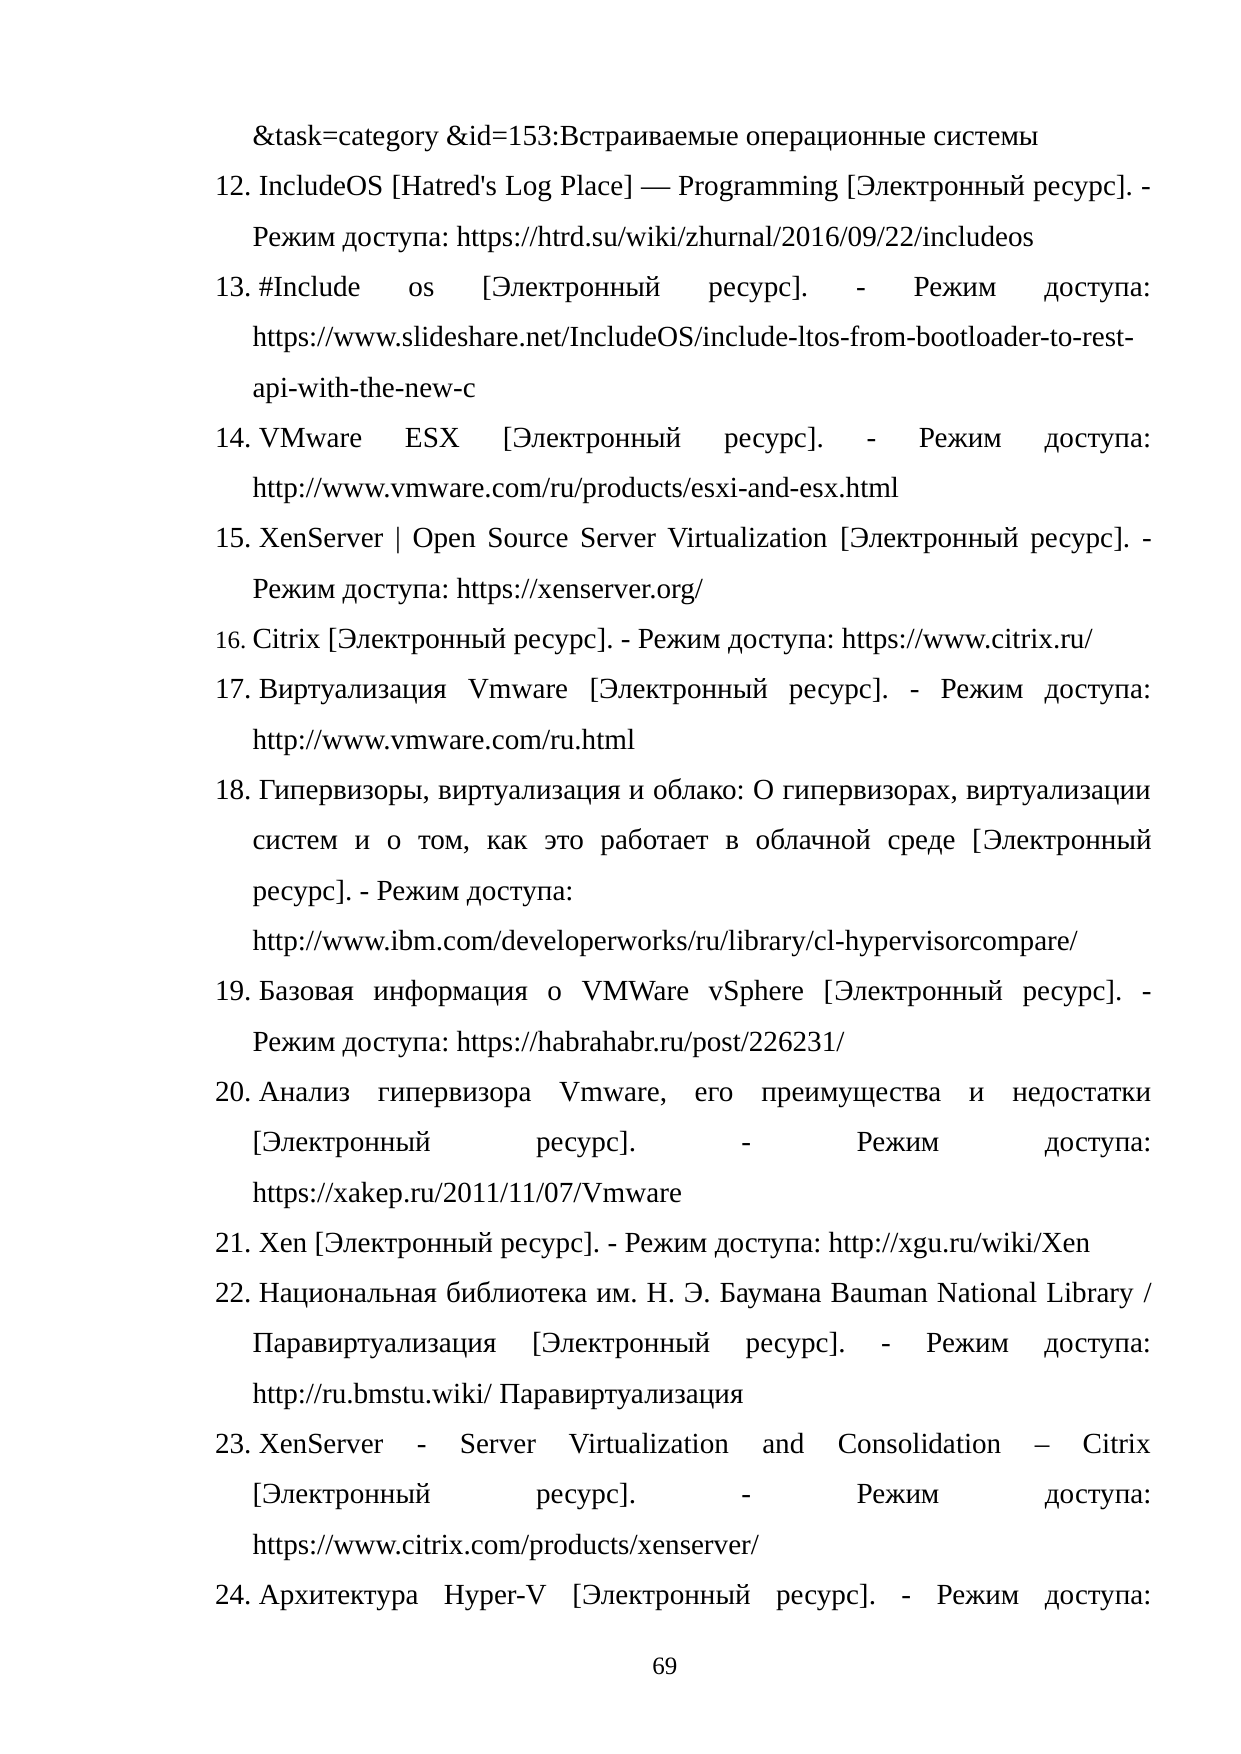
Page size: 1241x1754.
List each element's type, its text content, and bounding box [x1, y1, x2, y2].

list Анализ гипервизора Vmware, его преимущества и недостатки [Электронный ресурс]. - Режим доступа: https://xakep.ru/2011/11/07/Vmware [215, 1074, 1152, 1208]
list Гипервизоры, виртуализация и облако: О гипервизорах, виртуализации систем и о том, как это работает в облачной среде [Электронный ресурс]. - Режим доступа: http://www.ibm.com/developerworks/ru/library/cl-hypervisorcompare/ [215, 772, 1152, 957]
list Базовая информация о VMWare vSphere [Электронный ресурс]. - Режим доступа: https://habrahabr.ru/post/226231/ [215, 973, 1152, 1057]
list IncludeOS [Hatred's Log Place] — Programming [Электронный ресурс]. - Режим доступа: https://htrd.su/wiki/zhurnal/2016/09/22/includeos [215, 168, 1152, 252]
list XenServer | Open Source Server Virtualization [Электронный ресурс]. - Режим доступа: https://xenserver.org/ [215, 521, 1152, 604]
list Виртуализация Vmware [Электронный ресурс]. - Режим доступа: http://www.vmware.com/ru.html [215, 672, 1152, 755]
list Архитектура Hyper-V [Электронный ресурс]. - Режим доступа: [215, 1577, 1152, 1611]
list Citrix [Электронный ресурс]. - Режим доступа: https://www.citrix.ru/ [215, 621, 1152, 655]
list XenServer - Server Virtualization and Consolidation – Citrix [Электронный ресурс]. - Режим доступа: https://www.citrix.com/products/xenserver/ [215, 1426, 1152, 1560]
list #Include os [Электронный ресурс]. - Режим доступа: https://www.slideshare.net/IncludeOS/include-ltos-from-bootloader-to-rest-api-with-the-new-c [215, 269, 1152, 403]
list &task=category &id=153:Встраиваемые операционные системы [215, 118, 1152, 152]
list Национальная библиотека им. Н. Э. Баумана Bauman National Library / Паравиртуализация [Электронный ресурс]. - Режим доступа: http://ru.bmstu.wiki/ Паравиртуализация [215, 1275, 1152, 1409]
list Xen [Электронный ресурс]. - Режим доступа: http://xgu.ru/wiki/Xen [215, 1225, 1152, 1258]
list VMware ESX [Электронный ресурс]. - Режим доступа: http://www.vmware.com/ru/products/esxi-and-esx.html [215, 420, 1152, 504]
